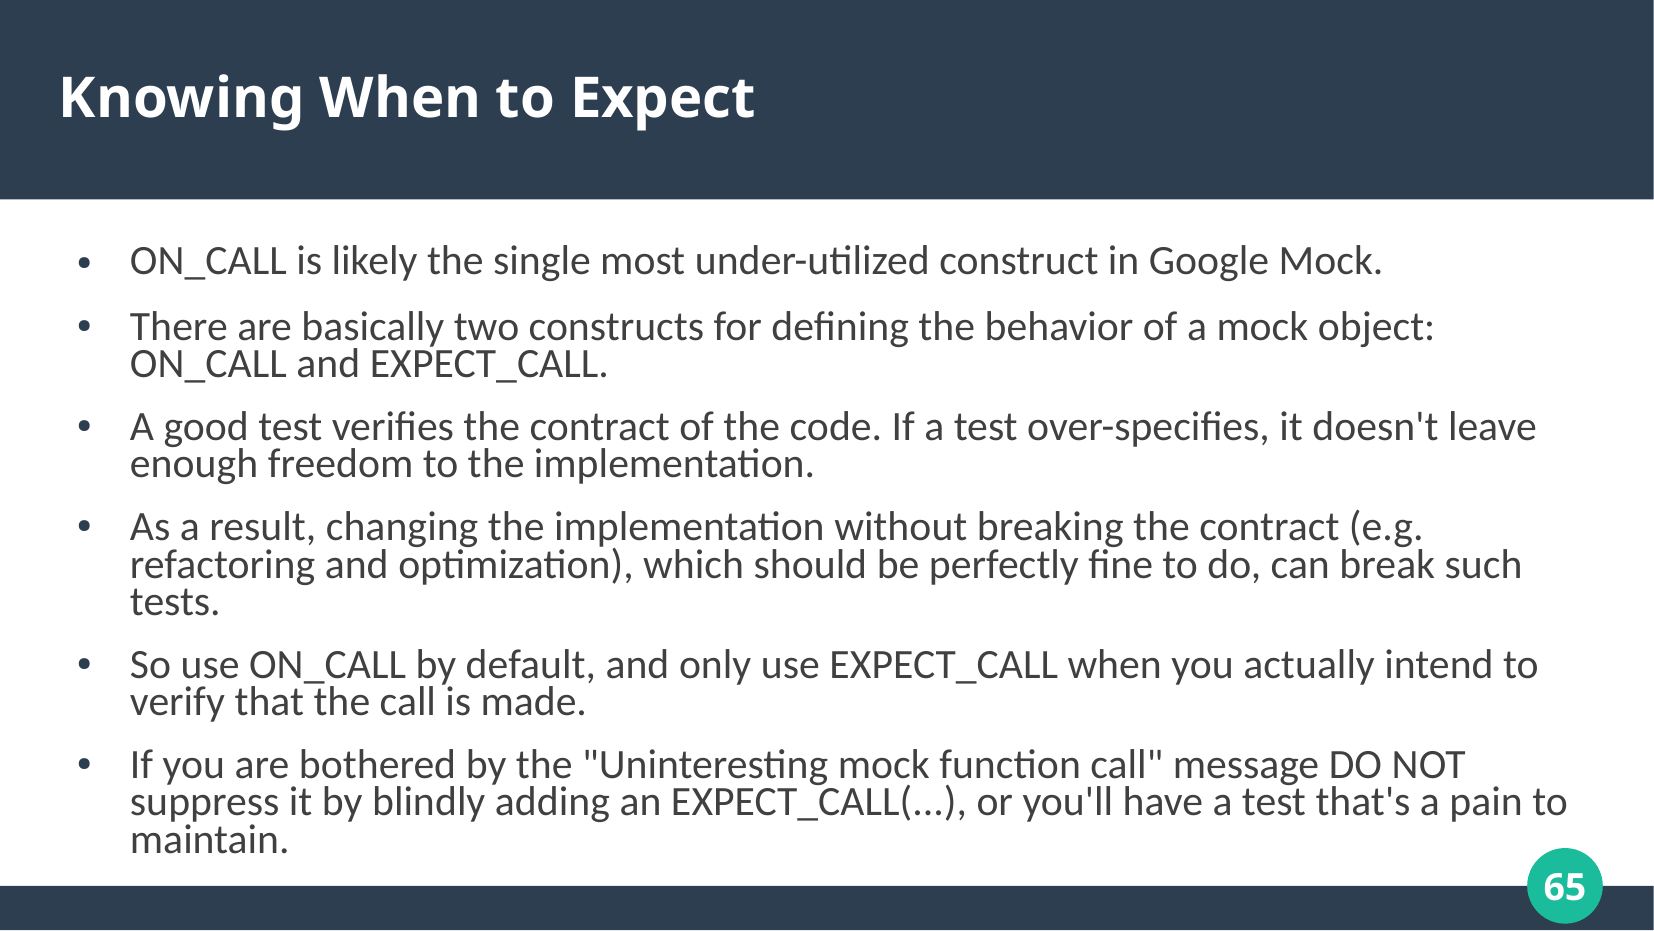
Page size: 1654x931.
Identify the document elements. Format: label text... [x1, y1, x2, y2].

title Knowing When to Expect [59, 37, 1595, 155]
list ON_CALL is likely the single most under-utilized construct in Google Mock. There are basically two constructs for defining the behavior of a mock object: ON_CALL and EXPECT_CALL. A good test verifies the contract of the code. If a test over-specifies, it doesn't leave enough freedom to the implementation. As a result, changing the implementation without breaking the contract (e.g. refactoring and optimization), which should be perfectly fine to do, can break such tests. So use ON_CALL by default, and only use EXPECT_CALL when you actually intend to verify that the call is made. If you are bothered by the "Uninteresting mock function call" message DO NOT suppress it by blindly adding an EXPECT_CALL(...), or you'll have a test that's a pain to maintain. [59, 243, 1595, 864]
